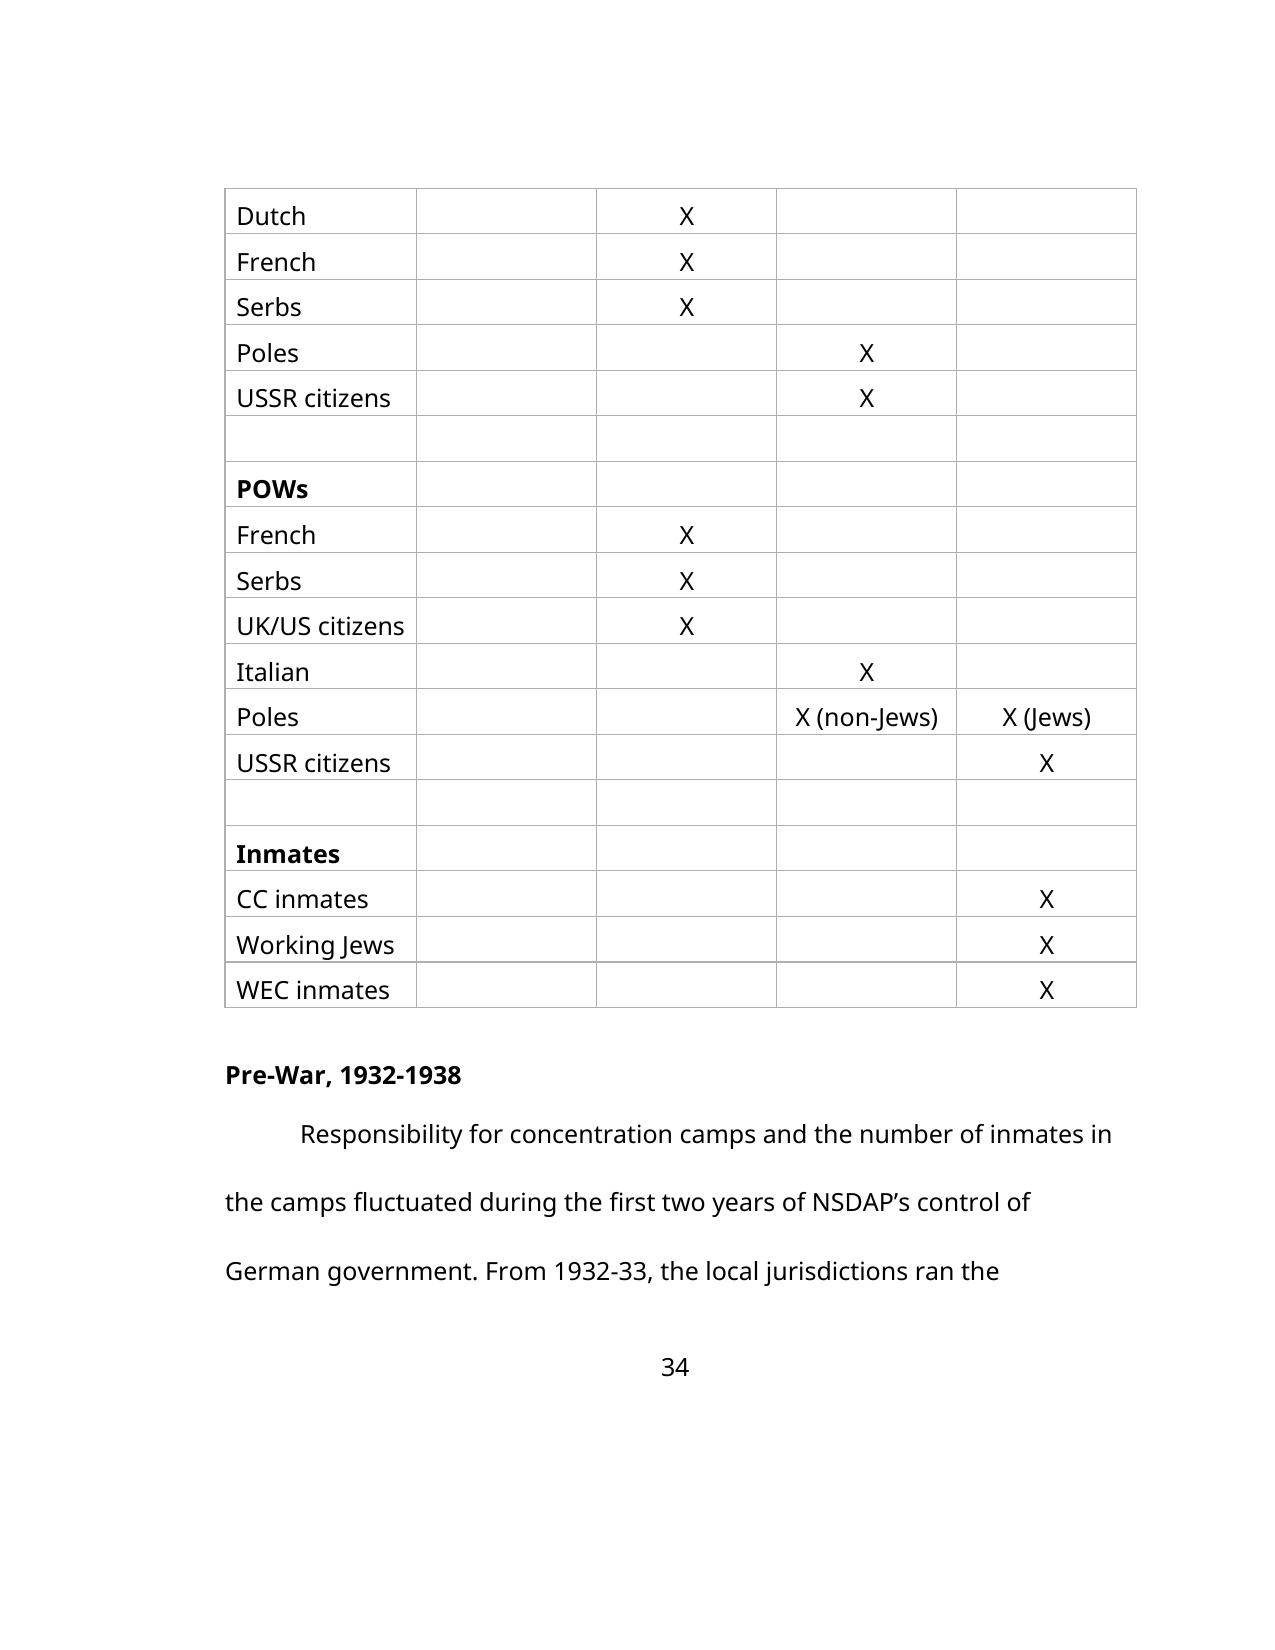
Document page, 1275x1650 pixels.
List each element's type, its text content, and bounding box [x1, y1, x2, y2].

table_cell [417, 416, 596, 461]
table_cell UK/US citizens [226, 598, 416, 643]
table_cell [957, 826, 1136, 870]
table_cell [597, 462, 776, 506]
table_cell X (Jews) [957, 689, 1136, 734]
table_cell [226, 416, 416, 461]
table_cell Poles [226, 325, 416, 369]
table_cell Serbs [226, 553, 416, 597]
table_cell [777, 507, 956, 552]
table_cell [417, 234, 596, 278]
table_cell [417, 826, 596, 870]
table_cell Inmates [226, 826, 416, 870]
table_cell [417, 871, 596, 916]
table_cell X [957, 917, 1136, 961]
table_cell [957, 280, 1136, 324]
table_cell [777, 871, 956, 916]
table_cell French [226, 234, 416, 278]
table_cell [777, 462, 956, 506]
table_cell X [597, 507, 776, 552]
table_cell [417, 689, 596, 734]
text Responsibility for concentration camps and the number of inmates in the camps fluctuated during the first two years of NSDAP’s control of German government. From 1932-33, the local jurisdictions ran the [225, 1117, 1125, 1287]
table_cell French [226, 507, 416, 552]
table_cell Working Jews [226, 917, 416, 961]
table_cell [957, 234, 1136, 278]
table_cell WEC inmates [226, 963, 416, 1007]
table_cell [226, 780, 416, 825]
table_cell [417, 780, 596, 825]
table_cell [597, 963, 776, 1007]
table_cell [777, 234, 956, 278]
table_cell [597, 644, 776, 688]
table_cell X [597, 234, 776, 278]
table_cell [957, 416, 1136, 461]
table_cell [777, 189, 956, 233]
table_cell [777, 735, 956, 779]
table_cell [597, 735, 776, 779]
table_cell [417, 644, 596, 688]
table_cell X [777, 325, 956, 369]
table_cell X [597, 189, 776, 233]
table_cell [597, 780, 776, 825]
table_cell [417, 462, 596, 506]
table_cell CC inmates [226, 871, 416, 916]
table_cell [777, 280, 956, 324]
table_cell [417, 371, 596, 415]
table_cell [417, 553, 596, 597]
table_cell [957, 598, 1136, 643]
table_cell [957, 780, 1136, 825]
table_cell [597, 917, 776, 961]
table_cell [417, 917, 596, 961]
table_cell X (non-Jews) [777, 689, 956, 734]
table_cell Dutch [226, 189, 416, 233]
table_cell [777, 553, 956, 597]
table_cell [417, 963, 596, 1007]
table_cell [597, 826, 776, 870]
table_cell USSR citizens [226, 735, 416, 779]
table_cell Poles [226, 689, 416, 734]
table_cell [957, 462, 1136, 506]
table_cell [957, 644, 1136, 688]
table_cell X [597, 280, 776, 324]
table_cell [417, 507, 596, 552]
table_cell X [597, 553, 776, 597]
table_cell [777, 917, 956, 961]
table_cell [957, 507, 1136, 552]
table_cell [777, 416, 956, 461]
table_cell [777, 826, 956, 870]
table_cell X [957, 735, 1136, 779]
table_cell POWs [226, 462, 416, 506]
table_cell [417, 325, 596, 369]
table_cell X [777, 644, 956, 688]
table_cell [957, 371, 1136, 415]
text Pre-War, 1932-1938 [225, 1058, 1125, 1092]
table_cell [957, 553, 1136, 597]
table_cell [417, 189, 596, 233]
table_cell [417, 735, 596, 779]
table_cell [957, 189, 1136, 233]
table_cell USSR citizens [226, 371, 416, 415]
table_cell [957, 325, 1136, 369]
table_cell [597, 416, 776, 461]
table_cell X [957, 871, 1136, 916]
table_cell [597, 689, 776, 734]
table_cell Serbs [226, 280, 416, 324]
table_cell [777, 963, 956, 1007]
table_cell [597, 371, 776, 415]
table_cell X [957, 963, 1136, 1007]
table_cell [597, 871, 776, 916]
table_cell Italian [226, 644, 416, 688]
table_cell [597, 325, 776, 369]
table_cell [417, 280, 596, 324]
table_cell [777, 598, 956, 643]
table_cell [777, 780, 956, 825]
table_cell X [597, 598, 776, 643]
table_cell X [777, 371, 956, 415]
table_cell [417, 598, 596, 643]
